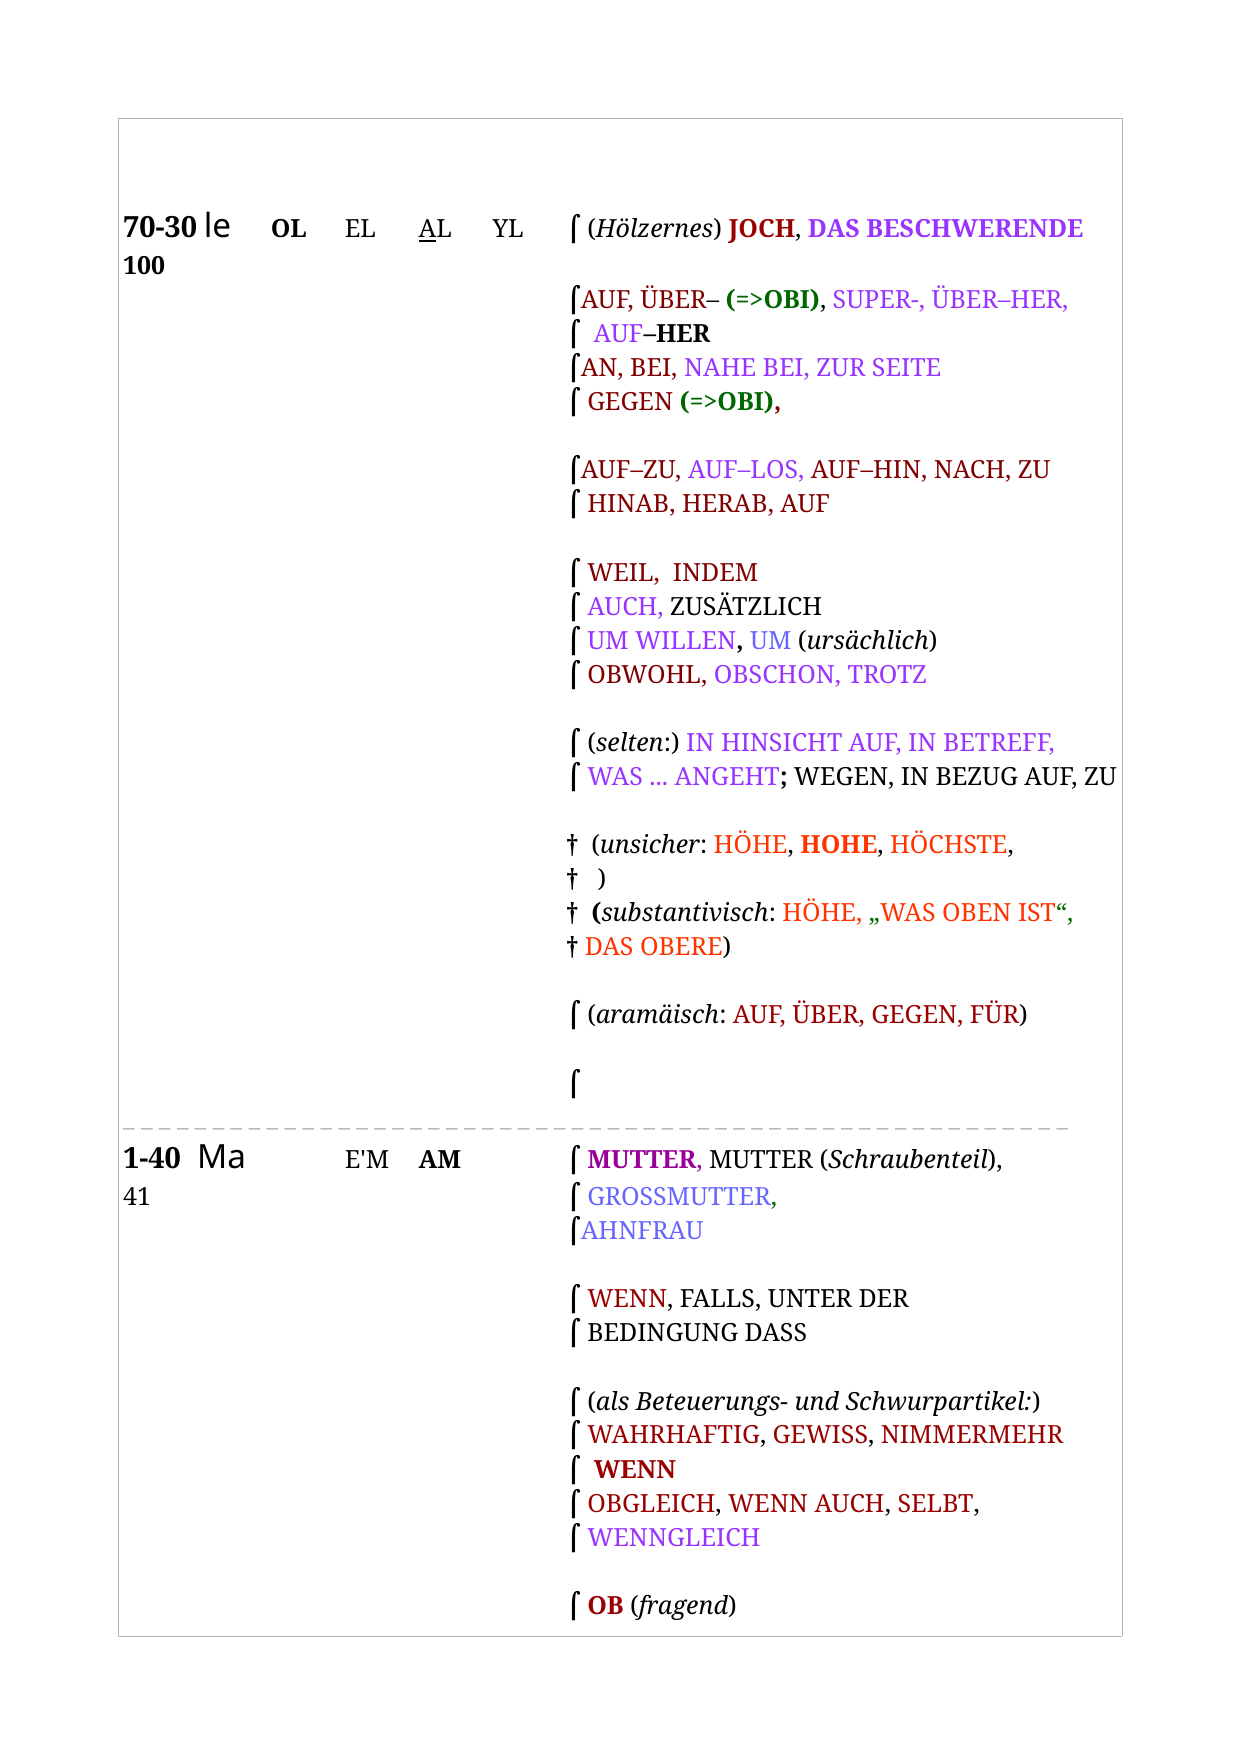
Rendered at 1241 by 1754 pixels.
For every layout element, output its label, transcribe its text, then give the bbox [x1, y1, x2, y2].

text ⌠ WEIL, INDEM [123, 520, 1117, 588]
text ⌠AN, BEI, NAHE BEI, ZUR SEITE [123, 350, 1117, 384]
text ⌠ AUCH, ZUSÄTZLICH [123, 588, 1117, 622]
text ⌠ GEGEN (=>OBI), [123, 384, 1117, 418]
text ⌠ WAHRHAFTIG, GEWISS, NIMMERMEHR [123, 1417, 1117, 1451]
text 70-30 le OL EL AL YL ⌠ (Hölzernes) JOCH, DAS BESCHWERENDE [123, 202, 1117, 248]
text ⌠ (aramäisch: AUF, ÜBER, GEGEN, FÜR) [123, 997, 1117, 1031]
text ⌠ (als Beteuerungs- und Schwurpartikel:) [123, 1383, 1117, 1417]
text 1-40 Ma E'M AM ⌠ MUTTER, MUTTER (Schraubenteil), [123, 1133, 1117, 1179]
text ⌠ (selten:) IN HINSICHT AUF, IN BETREFF, ⌠ WAS ... ANGEHT; WEGEN, IN BEZUG AUF, ZU [123, 724, 1117, 793]
text † ) † (substantivisch: HÖHE, „WAS OBEN IST“, † DAS OBERE) [123, 861, 1117, 963]
text 41 ⌠ GROSSMUTTER, [123, 1179, 1117, 1213]
text ⌠ OBWOHL, OBSCHON, TROTZ [123, 656, 1117, 691]
text 100 [123, 248, 1117, 282]
text ⌠ OBGLEICH, WENN AUCH, SELBT, ⌠ WENNGLEICH [123, 1485, 1117, 1553]
text ⌠ WENN [123, 1451, 1117, 1485]
text ⌠ OB (fragend) [123, 1587, 1117, 1622]
text ⌠ WENN, FALLS, UNTER DER ⌠ BEDINGUNG DASS [123, 1281, 1117, 1349]
text _ _ _ _ _ _ _ _ _ _ _ _ _ _ _ _ _ _ _ _ _ _ _ _ _ _ _ _ _ _ _ _ _ _ _ _ _ _ _ _ _ _ _ _ _ _ _ _ _ _ _ _ _ [123, 1099, 1117, 1133]
text ⌠AUF–ZU, AUF–LOS, AUF–HIN, NACH, ZU ⌠ HINAB, HERAB, AUF [123, 418, 1117, 520]
text ⌠AUF, ÜBER– (=>OBI), SUPER-, ÜBER–HER, ⌠ AUF–HER [123, 282, 1117, 350]
text ⌠ [123, 1065, 1117, 1099]
text ⌠AHNFRAU [123, 1213, 1117, 1247]
text † (unsicher: HÖHE, HOHE, HÖCHSTE, [123, 827, 1117, 861]
text ⌠ UM WILLEN, UM (ursächlich) [123, 622, 1117, 656]
